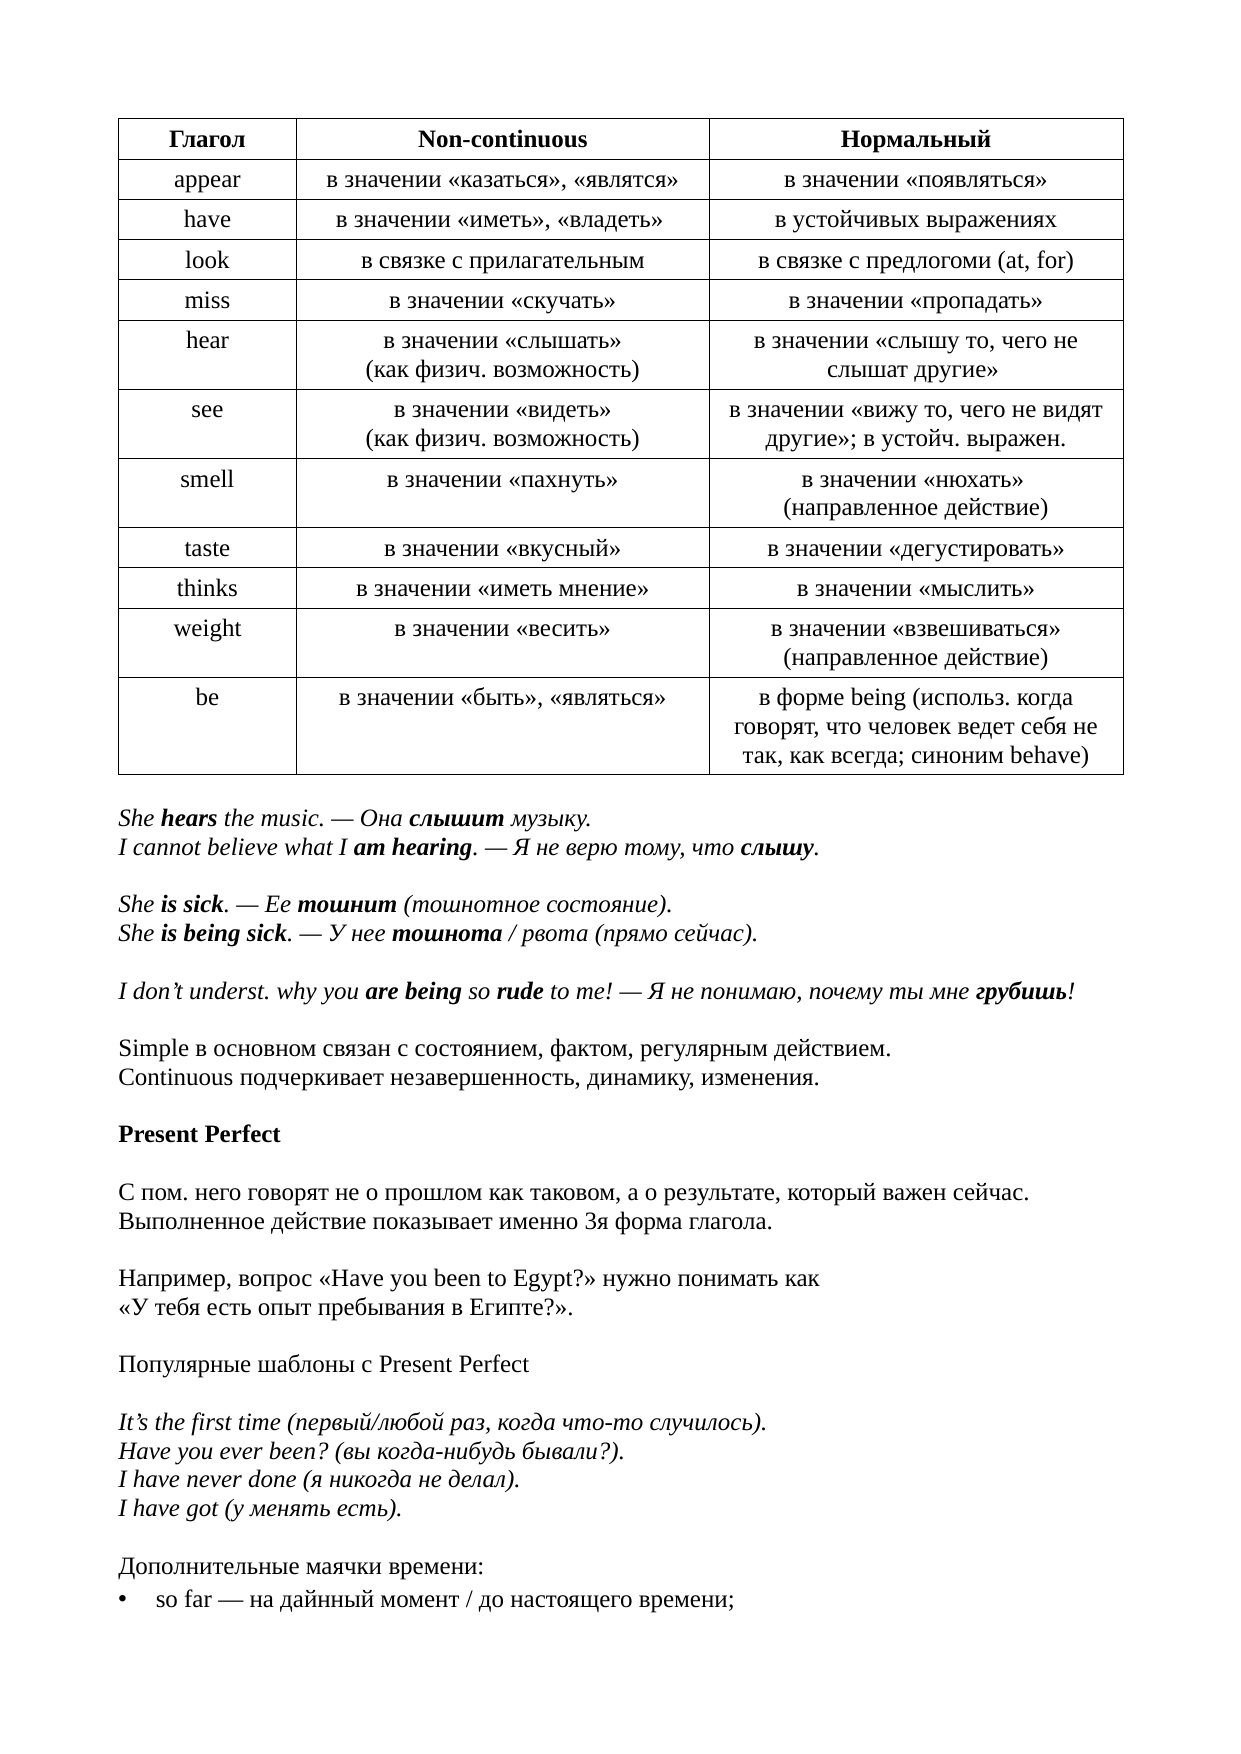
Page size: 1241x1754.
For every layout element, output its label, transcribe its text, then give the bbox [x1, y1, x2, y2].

table_cell в значении «слышать» (как физич. возможность) [297, 321, 709, 389]
table_cell в значении «взвешиваться» (направленное действие) [710, 609, 1123, 677]
text Have you ever been? (вы когда-нибудь бывали?). [118, 1436, 1122, 1464]
text Simple в основном связан с состоянием, фактом, регулярным действием. [118, 1033, 1122, 1062]
text Например, вопрос «Have you been to Egypt?» нужно понимать как [118, 1263, 1122, 1292]
table_header Non-continuous [297, 119, 709, 158]
table_cell have [119, 200, 296, 239]
table_cell appear [119, 160, 296, 199]
table_cell look [119, 240, 296, 279]
table_cell в значении «казаться», «являтся» [297, 160, 709, 199]
table_cell в связке с предлогоми (at, for) [710, 240, 1123, 279]
text I have never done (я никогда не делал). [118, 1464, 1122, 1493]
text Выполненное действие показывает именно 3я форма глагола. [118, 1206, 1122, 1234]
text Популярные шаблоны с Present Perfect [118, 1349, 1122, 1378]
table_cell в значении «мыслить» [710, 568, 1123, 607]
text I have got (у менять есть). [118, 1493, 1122, 1522]
text She is sick. — Ее тошнит (тошнотное состояние). [118, 889, 1122, 918]
table_cell в значении «иметь», «владеть» [297, 200, 709, 239]
table_cell miss [119, 280, 296, 320]
table_cell в значении «видеть» (как физич. возможность) [297, 390, 709, 458]
table_cell thinks [119, 568, 296, 607]
table_cell в значении «пахнуть» [297, 459, 709, 527]
table_cell smell [119, 459, 296, 527]
text I don’t underst. why you are being so rude to me! — Я не понимаю, почему ты мне грубишь! [118, 976, 1122, 1004]
table_cell в значении «вижу то, чего не видят другие»; в устойч. выражен. [710, 390, 1123, 458]
text It’s the first time (первый/любой раз, когда что-то случилось). [118, 1407, 1122, 1436]
text I cannot believe what I am hearing. — Я не верю тому, что слышу. [118, 832, 1122, 861]
text Continuous подчеркивает незавершенность, динамику, изменения. [118, 1062, 1122, 1091]
text «У тебя есть опыт пребывания в Египте?». [118, 1292, 1122, 1321]
text С пом. него говорят не о прошлом как таковом, а о результате, который важен сейчас. [118, 1177, 1122, 1206]
table_cell hear [119, 321, 296, 389]
table_cell в значении «скучать» [297, 280, 709, 320]
table_cell в значении «пропадать» [710, 280, 1123, 320]
table_cell в форме being (использ. когда говорят, что человек ведет себя не так, как всегда; синоним behave) [710, 678, 1123, 774]
text Дополнительные маячки времени: [118, 1551, 1122, 1579]
table_cell в значении «нюхать» (направленное действие) [710, 459, 1123, 527]
table_header Глагол [119, 119, 296, 158]
table_cell в значении «быть», «являться» [297, 678, 709, 774]
table_cell в значении «слышу то, чего не слышат другие» [710, 321, 1123, 389]
table_cell в связке с прилагательным [297, 240, 709, 279]
table_cell see [119, 390, 296, 458]
text Present Perfect [118, 1119, 1122, 1148]
table_cell в значении «иметь мнение» [297, 568, 709, 607]
table_cell be [119, 678, 296, 774]
list so far — на дайнный момент / до настоящего времени; [118, 1584, 1122, 1612]
table_cell в значении «вкусный» [297, 528, 709, 567]
table_header Нормальный [710, 119, 1123, 158]
table_cell в устойчивых выражениях [710, 200, 1123, 239]
table_cell в значении «дегустировать» [710, 528, 1123, 567]
table_cell в значении «появляться» [710, 160, 1123, 199]
text She is being sick. — У нее тошнота / рвота (прямо сейчас). [118, 918, 1122, 947]
table_cell weight [119, 609, 296, 677]
table_cell taste [119, 528, 296, 567]
table_cell в значении «весить» [297, 609, 709, 677]
text She hears the music. — Она слышит музыку. [118, 803, 1122, 832]
